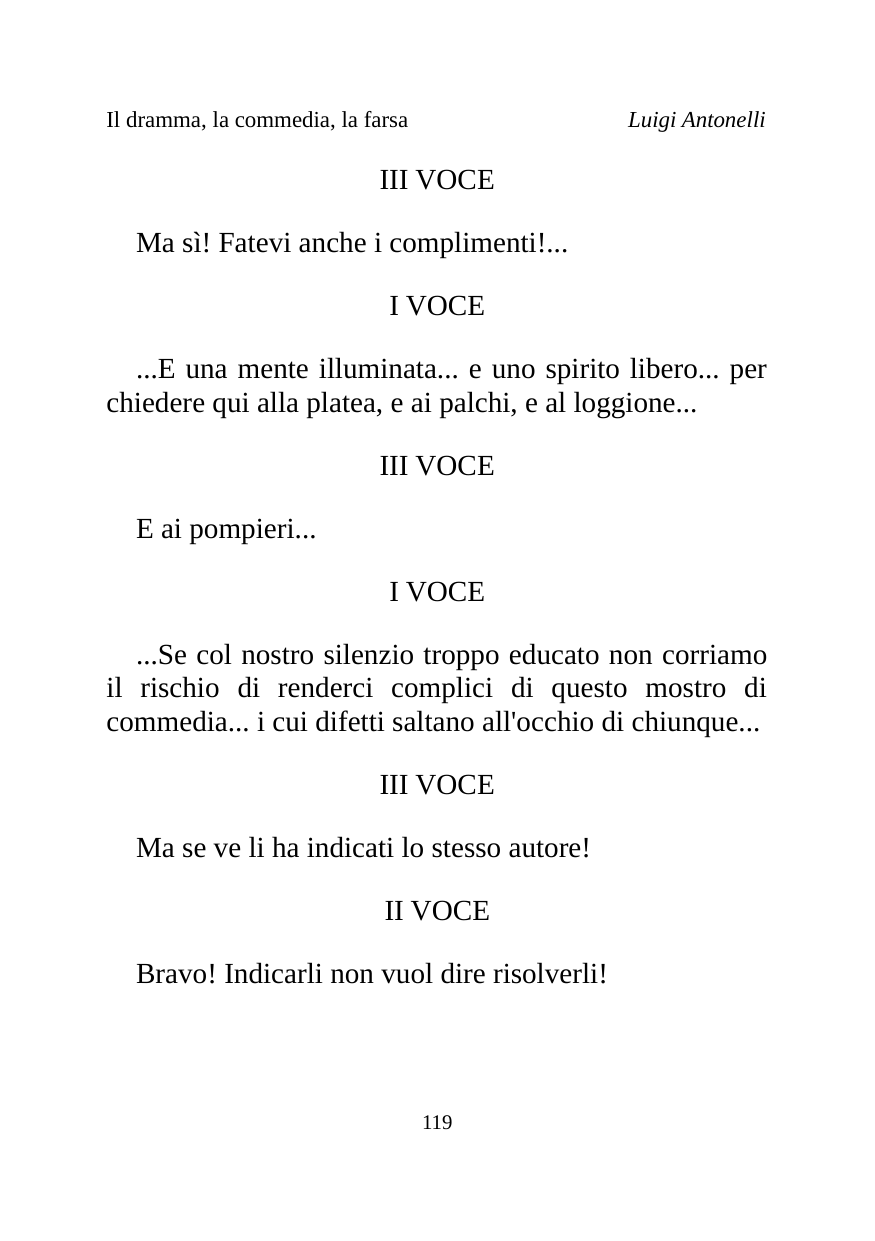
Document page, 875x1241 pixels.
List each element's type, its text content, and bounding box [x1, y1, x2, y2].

text III VOCE [106, 162, 768, 196]
text Ma sì! Fatevi anche i complimenti!... [106, 225, 768, 259]
text E ai pompieri... [106, 511, 768, 544]
text II VOCE [106, 893, 768, 926]
text Bravo! Indicarli non vuol dire risolverli! [106, 956, 768, 989]
text III VOCE [106, 448, 768, 481]
text ...Se col nostro silenzio troppo educato non corriamo il rischio di renderci complici di questo mostro di commedia... i cui difetti saltano all'occhio di chiunque... [106, 637, 768, 737]
text I VOCE [106, 574, 768, 607]
text ...E una mente illuminata... e uno spirito libero... per chiedere qui alla platea, e ai palchi, e al loggione... [106, 351, 768, 418]
text Ma se ve li ha indicati lo stesso autore! [106, 830, 768, 863]
text III VOCE [106, 767, 768, 800]
text I VOCE [106, 288, 768, 322]
